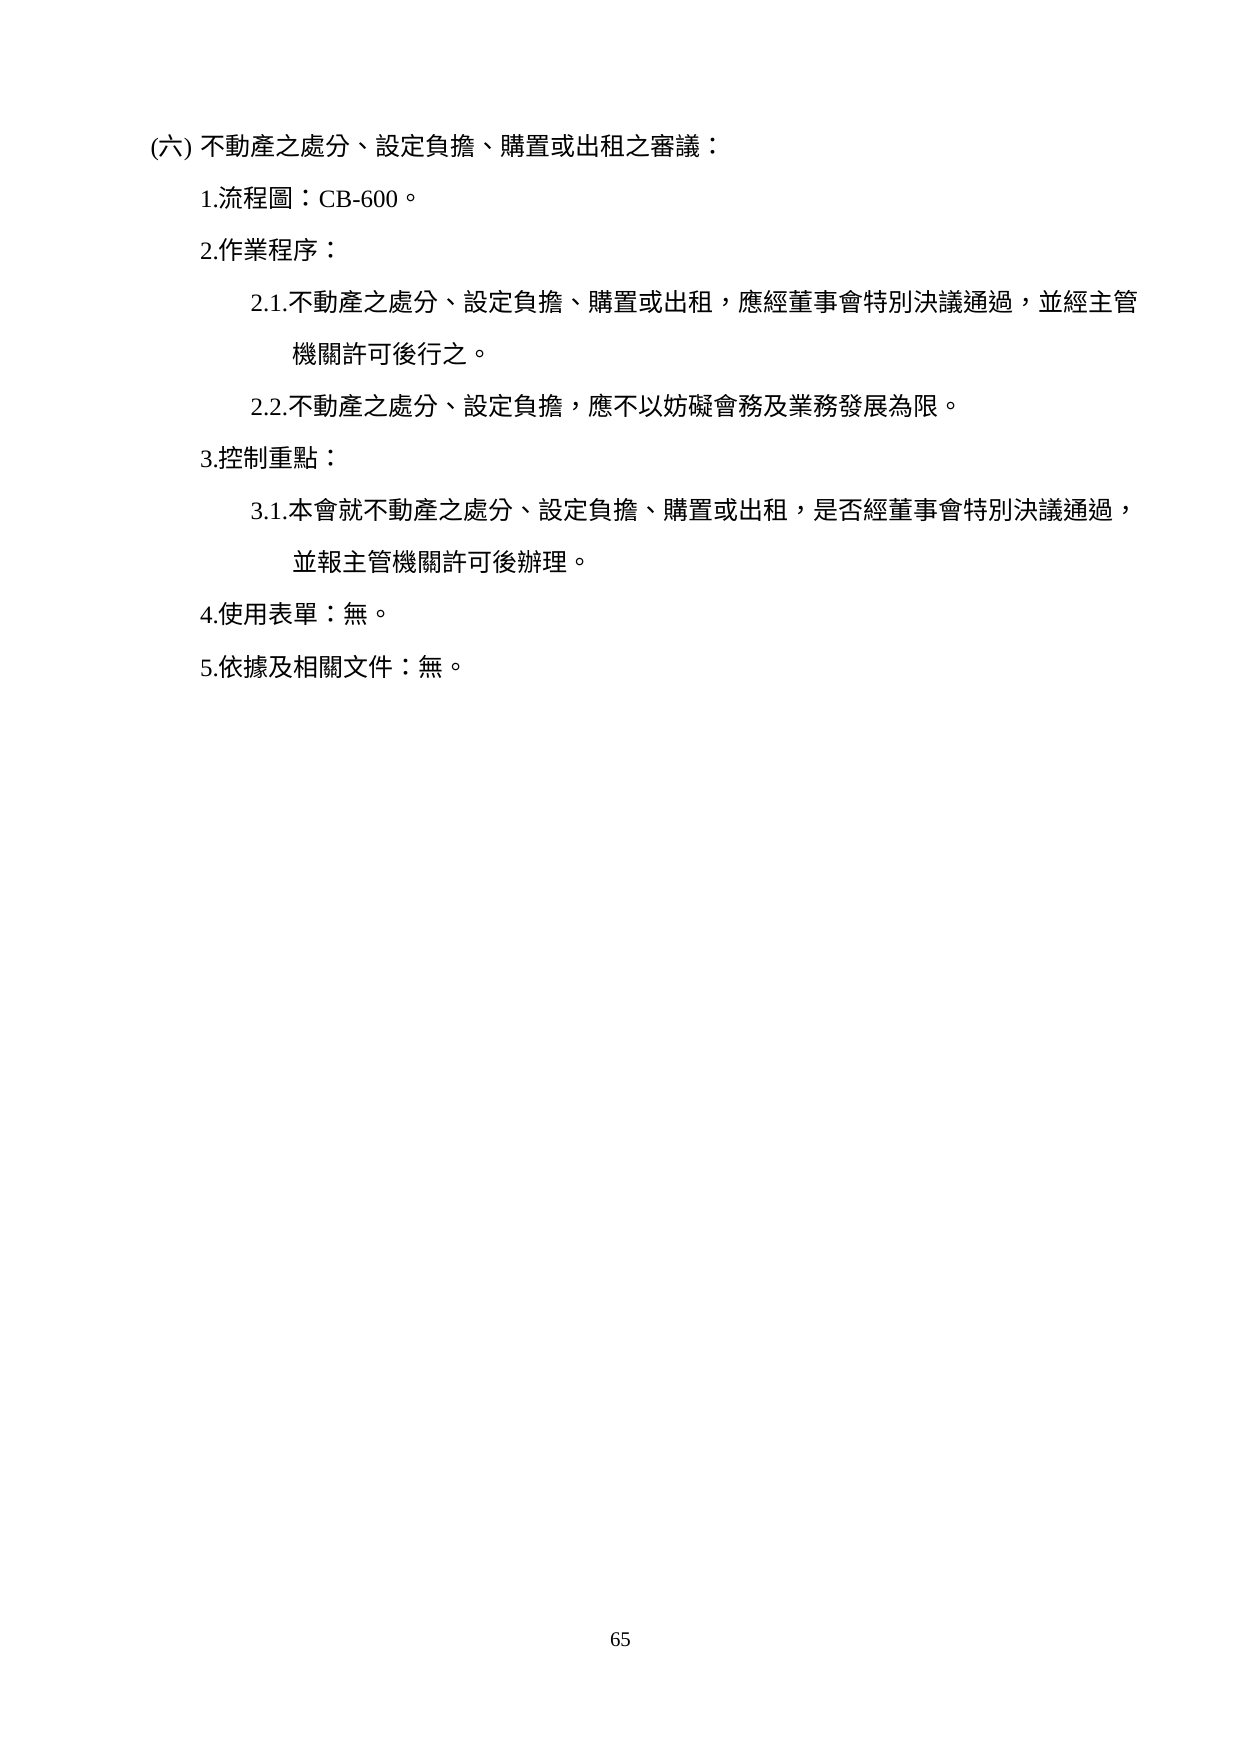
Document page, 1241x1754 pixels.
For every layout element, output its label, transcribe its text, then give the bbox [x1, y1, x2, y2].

text 2.作業程序： [200, 218, 1140, 270]
text 2.1.不動產之處分、設定負擔、購置或出租，應經董事會特別決議通過，並經主管機關許可後行之。 [250, 270, 1140, 374]
text 3.控制重點： [200, 426, 1140, 478]
text 4.使用表單：無。 [200, 582, 1140, 634]
text 1.流程圖：CB-600。 [200, 166, 1140, 218]
text 3.1.本會就不動產之處分、設定負擔、購置或出租，是否經董事會特別決議通過，並報主管機關許可後辦理。 [250, 478, 1140, 582]
text 2.2.不動產之處分、設定負擔，應不以妨礙會務及業務發展為限。 [250, 374, 1140, 426]
text 5.依據及相關文件：無。 [200, 634, 1140, 686]
text (六) 不動產之處分、設定負擔、購置或出租之審議： [150, 113, 1140, 166]
